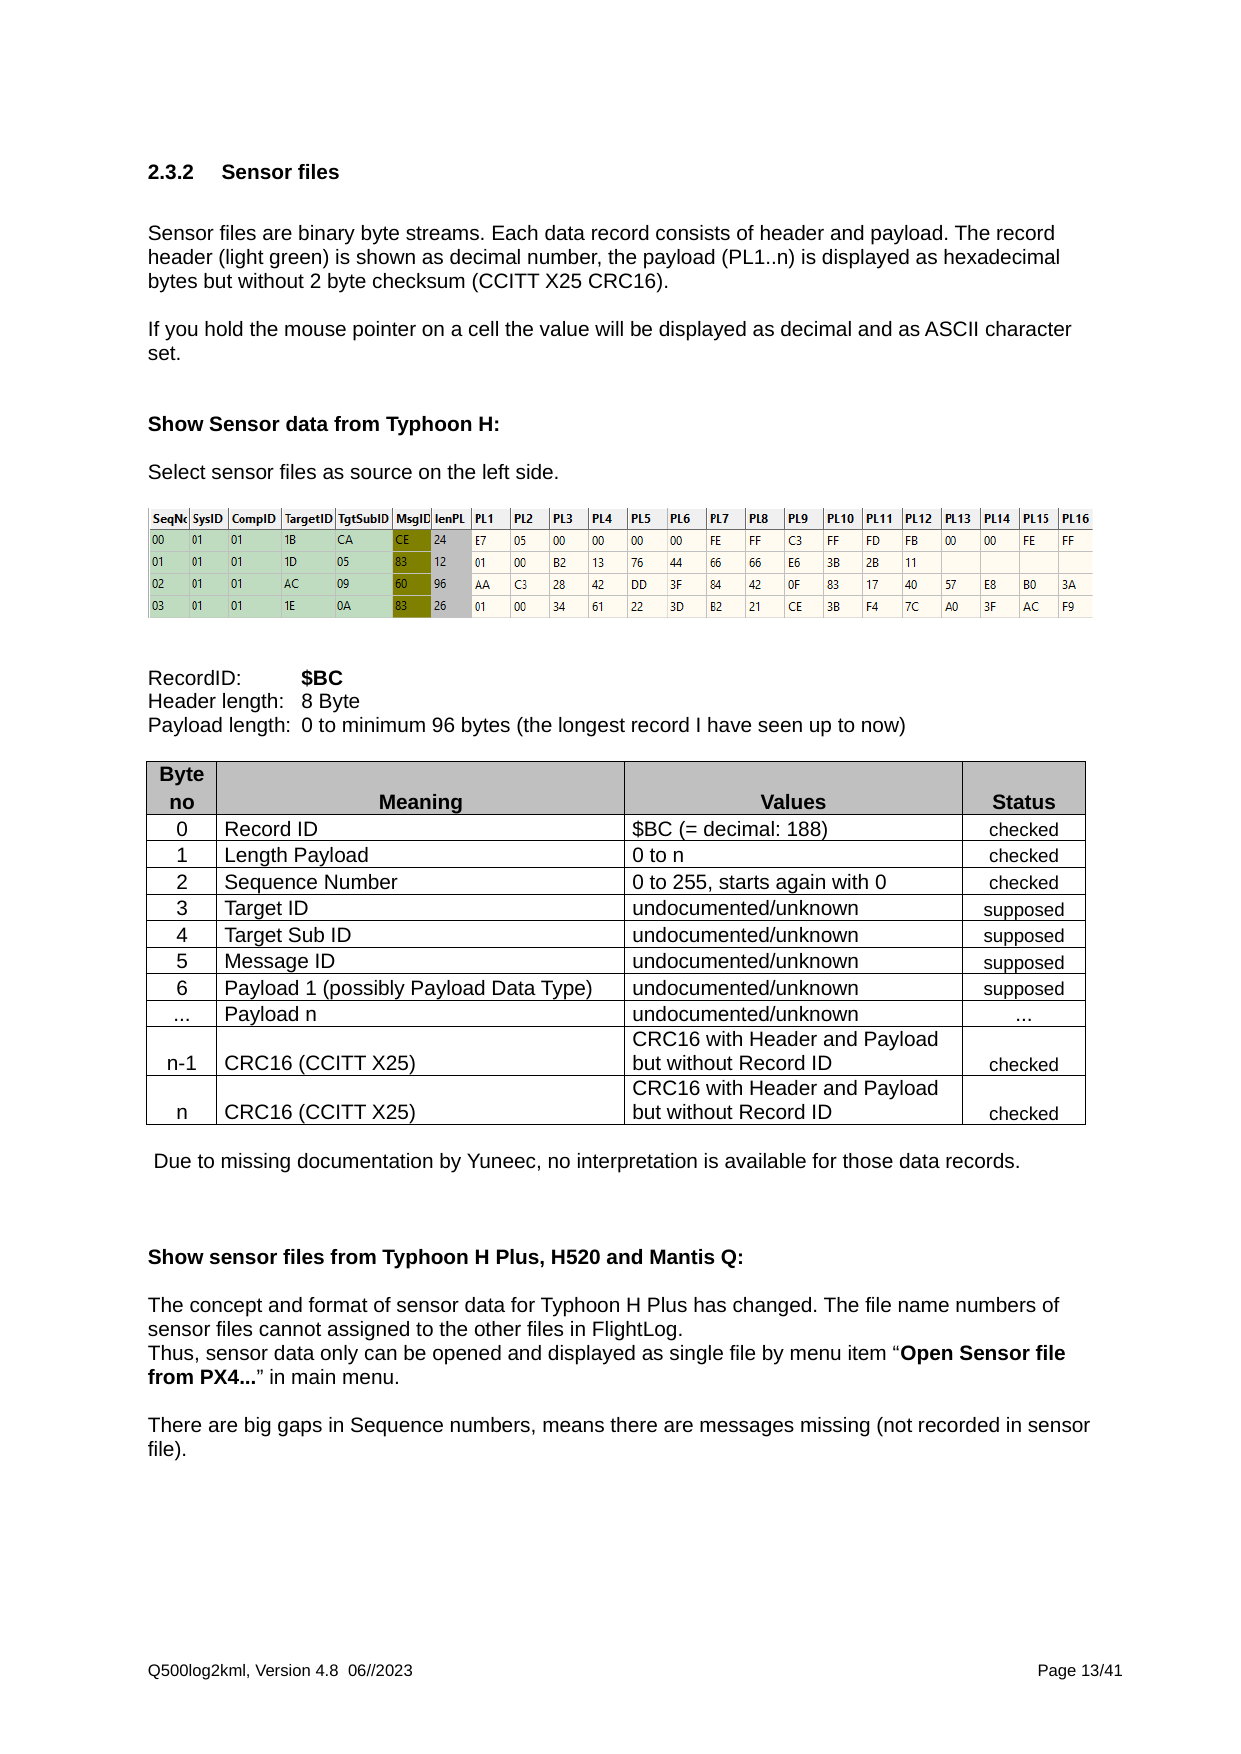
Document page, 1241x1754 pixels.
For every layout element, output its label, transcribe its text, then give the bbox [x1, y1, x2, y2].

table_cell supposed [963, 921, 1085, 947]
table_cell checked [963, 1076, 1085, 1124]
picture [147, 508, 1093, 618]
text Show sensor files from Typhoon H Plus, H520 and Mantis Q: [148, 1245, 1093, 1269]
table_cell CRC16 with Header and Payload but without Record ID [625, 1076, 962, 1124]
table_cell Payload n [217, 1001, 624, 1026]
table_cell 1 [147, 841, 216, 867]
table_cell undocumented/unknown [625, 974, 962, 1000]
table_cell checked [963, 841, 1085, 867]
table_cell Target Sub ID [217, 921, 624, 947]
table_cell $BC (= decimal: 188) [625, 815, 962, 840]
table_cell 0 to 255, starts again with 0 [625, 868, 962, 893]
table_cell Record ID [217, 815, 624, 840]
table_cell CRC16 (CCITT X25) [217, 1076, 624, 1124]
text If you hold the mouse pointer on a cell the value will be displayed as decimal and as ASCII character set. [148, 316, 1093, 364]
table_cell 4 [147, 921, 216, 947]
text RecordID: $BC [148, 665, 1093, 689]
table_header Byte no [147, 762, 216, 814]
table_cell 6 [147, 974, 216, 1000]
text The concept and format of sensor data for Typhoon H Plus has changed. The file name numbers of sensor files cannot assigned to the other files in FlightLog. [148, 1293, 1093, 1341]
table_cell checked [963, 868, 1085, 893]
table_cell undocumented/unknown [625, 1001, 962, 1026]
table_cell Target ID [217, 895, 624, 920]
table_cell Payload 1 (possibly Payload Data Type) [217, 974, 624, 1000]
table_cell Length Payload [217, 841, 624, 867]
text Show Sensor data from Typhoon H: [148, 412, 1093, 436]
text Due to missing documentation by Yuneec, no interpretation is available for those data records. [148, 1149, 1093, 1173]
table_cell supposed [963, 974, 1085, 1000]
table_cell checked [963, 1027, 1085, 1075]
table_cell Message ID [217, 948, 624, 973]
text Select sensor files as source on the left side. [148, 460, 1093, 484]
table_cell ... [147, 1001, 216, 1026]
table_cell Sequence Number [217, 868, 624, 893]
text Payload length: 0 to minimum 96 bytes (the longest record I have seen up to now) [148, 713, 1093, 737]
table_cell undocumented/unknown [625, 895, 962, 920]
table_header Meaning [217, 762, 624, 814]
table_header Values [625, 762, 962, 814]
table_cell 0 to n [625, 841, 962, 867]
table_cell supposed [963, 895, 1085, 920]
table_cell supposed [963, 948, 1085, 973]
table_cell CRC16 with Header and Payload but without Record ID [625, 1027, 962, 1075]
table_cell checked [963, 815, 1085, 840]
text There are big gaps in Sequence numbers, means there are messages missing (not recorded in sensor file). [148, 1413, 1093, 1461]
subtitle Sensor files [148, 160, 1093, 184]
table_cell undocumented/unknown [625, 948, 962, 973]
table_cell 5 [147, 948, 216, 973]
table_cell n [147, 1076, 216, 1124]
table_cell ... [963, 1001, 1085, 1026]
table_cell CRC16 (CCITT X25) [217, 1027, 624, 1075]
table_cell n-1 [147, 1027, 216, 1075]
text Header length: 8 Byte [148, 689, 1093, 713]
table_cell 2 [147, 868, 216, 893]
table_cell 3 [147, 895, 216, 920]
text Sensor files are binary byte streams. Each data record consists of header and payload. The record header (light green) is shown as decimal number, the payload (PL1..n) is displayed as hexadecimal bytes but without 2 byte checksum (CCITT X25 CRC16). [148, 221, 1093, 292]
table_header Status [963, 762, 1085, 814]
text Thus, sensor data only can be opened and displayed as single file by menu item “Open Sensor file from PX4...” in main menu. [148, 1341, 1093, 1389]
table_cell undocumented/unknown [625, 921, 962, 947]
table_cell 0 [147, 815, 216, 840]
